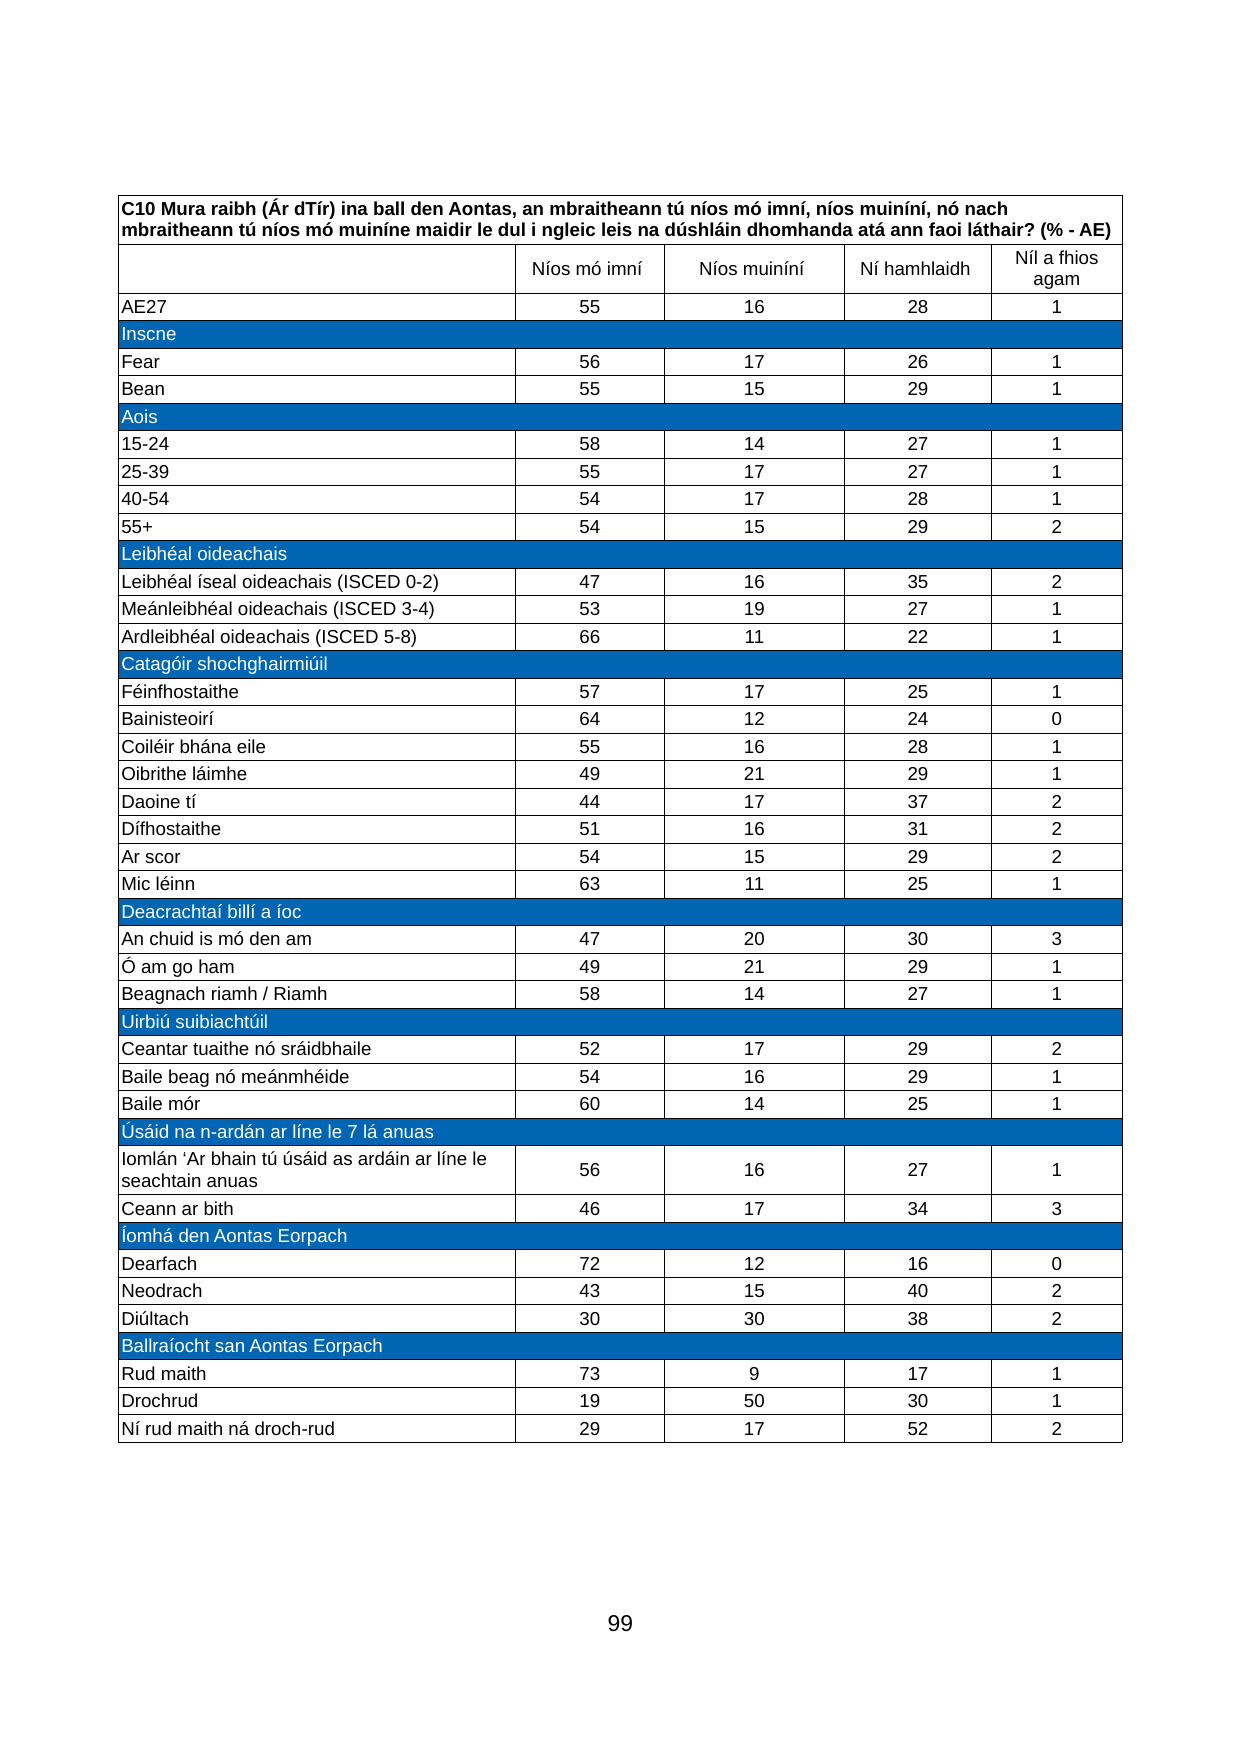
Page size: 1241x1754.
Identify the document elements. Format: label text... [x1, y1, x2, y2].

table_cell 1 [992, 679, 1122, 705]
table_cell 30 [665, 1305, 844, 1332]
table_cell 29 [845, 954, 991, 980]
table_cell [119, 245, 515, 293]
table_cell 2 [992, 1415, 1122, 1442]
table_cell 44 [516, 789, 664, 815]
table_cell 52 [516, 1036, 664, 1063]
table_cell Aois [119, 404, 1122, 430]
table_cell 47 [516, 569, 664, 595]
table_cell 49 [516, 761, 664, 788]
table_cell 15 [665, 376, 844, 403]
table_cell 17 [665, 1036, 844, 1063]
table_cell 1 [992, 871, 1122, 898]
table_cell 19 [516, 1388, 664, 1414]
table_cell 1 [992, 431, 1122, 458]
table_cell 2 [992, 514, 1122, 540]
table_cell 50 [665, 1388, 844, 1414]
table_cell 40-54 [119, 486, 515, 513]
table_cell 2 [992, 789, 1122, 815]
table_cell 54 [516, 1064, 664, 1090]
table_cell 1 [992, 1146, 1122, 1194]
table_cell 40 [845, 1278, 991, 1304]
table_cell 17 [665, 1415, 844, 1442]
table_cell 26 [845, 349, 991, 375]
table_cell An chuid is mó den am [119, 926, 515, 953]
table_cell 54 [516, 486, 664, 513]
table_header C10 Mura raibh (Ár dTír) ina ball den Aontas, an mbraitheann tú níos mó imní, níos muiníní, nó nach mbraitheann tú níos mó muiníne maidir le dul i ngleic leis na dúshláin dhomhanda atá ann faoi láthair? (% - AE) [119, 196, 1122, 244]
table_cell 16 [665, 1064, 844, 1090]
table_cell 35 [845, 569, 991, 595]
table_cell Inscne [119, 321, 1122, 348]
table_cell 16 [665, 816, 844, 843]
table_cell Féinfhostaithe [119, 679, 515, 705]
table_cell 16 [665, 734, 844, 760]
table_cell 15 [665, 514, 844, 540]
table_cell 55 [516, 734, 664, 760]
table_cell 30 [845, 1388, 991, 1414]
table_cell 49 [516, 954, 664, 980]
table_cell 1 [992, 981, 1122, 1008]
table_cell 60 [516, 1091, 664, 1118]
table_cell 1 [992, 624, 1122, 650]
table_cell 72 [516, 1250, 664, 1277]
table_cell 27 [845, 981, 991, 1008]
table_cell Ó am go ham [119, 954, 515, 980]
table_cell 9 [665, 1360, 844, 1387]
table_cell Diúltach [119, 1305, 515, 1332]
table_cell 25 [845, 1091, 991, 1118]
table_cell 27 [845, 431, 991, 458]
table_cell 22 [845, 624, 991, 650]
table_cell 16 [665, 1146, 844, 1194]
table_cell 57 [516, 679, 664, 705]
table_cell Baile beag nó meánmhéide [119, 1064, 515, 1090]
table_cell 1 [992, 1091, 1122, 1118]
table_cell 64 [516, 706, 664, 733]
table_cell Ceann ar bith [119, 1195, 515, 1222]
table_cell 55+ [119, 514, 515, 540]
table_cell 14 [665, 431, 844, 458]
table_cell 2 [992, 1278, 1122, 1304]
table_cell 73 [516, 1360, 664, 1387]
table_cell 29 [845, 376, 991, 403]
table_cell 29 [516, 1415, 664, 1442]
table_cell 15 [665, 1278, 844, 1304]
table_cell 17 [665, 789, 844, 815]
table_cell Meánleibhéal oideachais (ISCED 3-4) [119, 596, 515, 623]
table_cell 1 [992, 596, 1122, 623]
table_cell Mic léinn [119, 871, 515, 898]
table_cell 27 [845, 459, 991, 485]
table_cell Iomlán ‘Ar bhain tú úsáid as ardáin ar líne le seachtain anuas [119, 1146, 515, 1194]
table_cell 52 [845, 1415, 991, 1442]
table_cell 2 [992, 844, 1122, 870]
table_cell 54 [516, 514, 664, 540]
table_cell 24 [845, 706, 991, 733]
table_cell 66 [516, 624, 664, 650]
table_cell 16 [665, 569, 844, 595]
table_cell Bainisteoirí [119, 706, 515, 733]
table_cell 12 [665, 1250, 844, 1277]
table_cell 21 [665, 954, 844, 980]
table_cell 17 [665, 1195, 844, 1222]
table_cell 25-39 [119, 459, 515, 485]
table_cell 1 [992, 954, 1122, 980]
table_cell 63 [516, 871, 664, 898]
table_cell 29 [845, 514, 991, 540]
table_cell 25 [845, 871, 991, 898]
table_cell 17 [665, 459, 844, 485]
table_cell Ní rud maith ná droch-rud [119, 1415, 515, 1442]
table_cell Ceantar tuaithe nó sráidbhaile [119, 1036, 515, 1063]
table_cell 20 [665, 926, 844, 953]
table_cell 58 [516, 431, 664, 458]
table_cell 16 [845, 1250, 991, 1277]
table_cell 11 [665, 871, 844, 898]
table_cell 29 [845, 1064, 991, 1090]
table_cell 55 [516, 376, 664, 403]
table_cell Bean [119, 376, 515, 403]
table_cell 29 [845, 761, 991, 788]
table_cell 1 [992, 1388, 1122, 1414]
table_cell 17 [665, 349, 844, 375]
table_cell Neodrach [119, 1278, 515, 1304]
table_cell 15-24 [119, 431, 515, 458]
table_cell 55 [516, 294, 664, 320]
table_cell 1 [992, 376, 1122, 403]
table_cell 30 [516, 1305, 664, 1332]
table_cell 0 [992, 1250, 1122, 1277]
table_cell 3 [992, 926, 1122, 953]
table_cell 17 [665, 486, 844, 513]
table_cell 1 [992, 1360, 1122, 1387]
table_cell 16 [665, 294, 844, 320]
table_cell 2 [992, 1305, 1122, 1332]
table_cell Ballraíocht san Aontas Eorpach [119, 1333, 1122, 1359]
table_cell 2 [992, 1036, 1122, 1063]
table_cell Catagóir shochghairmiúil [119, 651, 1122, 678]
table_cell 14 [665, 981, 844, 1008]
table_cell 28 [845, 486, 991, 513]
table_cell 2 [992, 816, 1122, 843]
table_cell Drochrud [119, 1388, 515, 1414]
table_cell 14 [665, 1091, 844, 1118]
table_cell Leibhéal íseal oideachais (ISCED 0-2) [119, 569, 515, 595]
table_cell 1 [992, 459, 1122, 485]
table_cell Úsáid na n-ardán ar líne le 7 lá anuas [119, 1119, 1122, 1145]
table_cell 28 [845, 294, 991, 320]
table_cell 31 [845, 816, 991, 843]
table_cell Baile mór [119, 1091, 515, 1118]
table_cell 58 [516, 981, 664, 1008]
table_cell 15 [665, 844, 844, 870]
table_cell 12 [665, 706, 844, 733]
table_cell 1 [992, 294, 1122, 320]
table_cell 1 [992, 486, 1122, 513]
table_cell 11 [665, 624, 844, 650]
table_cell 3 [992, 1195, 1122, 1222]
table_cell AE27 [119, 294, 515, 320]
table_cell 34 [845, 1195, 991, 1222]
table_cell 29 [845, 844, 991, 870]
table_cell Íomhá den Aontas Eorpach [119, 1223, 1122, 1249]
table_cell 47 [516, 926, 664, 953]
table_cell 51 [516, 816, 664, 843]
table_cell 2 [992, 569, 1122, 595]
table_cell 0 [992, 706, 1122, 733]
table_cell Ardleibhéal oideachais (ISCED 5-8) [119, 624, 515, 650]
table_cell Níl a fhios agam [992, 245, 1122, 293]
table_cell Fear [119, 349, 515, 375]
table_cell 54 [516, 844, 664, 870]
table_cell 19 [665, 596, 844, 623]
table_cell Coiléir bhána eile [119, 734, 515, 760]
table_cell 17 [665, 679, 844, 705]
table_cell Deacrachtaí billí a íoc [119, 899, 1122, 925]
table_cell Níos muiníní [665, 245, 844, 293]
table_cell 53 [516, 596, 664, 623]
table_cell Leibhéal oideachais [119, 541, 1122, 568]
table_cell Ar scor [119, 844, 515, 870]
table_cell 37 [845, 789, 991, 815]
table_cell 25 [845, 679, 991, 705]
table_cell 29 [845, 1036, 991, 1063]
table_cell 21 [665, 761, 844, 788]
table_cell 28 [845, 734, 991, 760]
table_cell Uirbiú suibiachtúil [119, 1009, 1122, 1035]
table_cell Beagnach riamh / Riamh [119, 981, 515, 1008]
table_cell 55 [516, 459, 664, 485]
table_cell Rud maith [119, 1360, 515, 1387]
table_cell 17 [845, 1360, 991, 1387]
table_cell 27 [845, 596, 991, 623]
table_cell 56 [516, 1146, 664, 1194]
table_cell Dearfach [119, 1250, 515, 1277]
table_cell Daoine tí [119, 789, 515, 815]
table_cell Ní hamhlaidh [845, 245, 991, 293]
table_cell Dífhostaithe [119, 816, 515, 843]
table_cell 30 [845, 926, 991, 953]
table_cell 56 [516, 349, 664, 375]
table_cell 38 [845, 1305, 991, 1332]
table_cell Oibrithe láimhe [119, 761, 515, 788]
table_cell 46 [516, 1195, 664, 1222]
table_cell 1 [992, 734, 1122, 760]
table_cell 1 [992, 1064, 1122, 1090]
table_cell 43 [516, 1278, 664, 1304]
table_cell 1 [992, 349, 1122, 375]
table_cell 1 [992, 761, 1122, 788]
table_cell 27 [845, 1146, 991, 1194]
table_cell Níos mó imní [516, 245, 664, 293]
